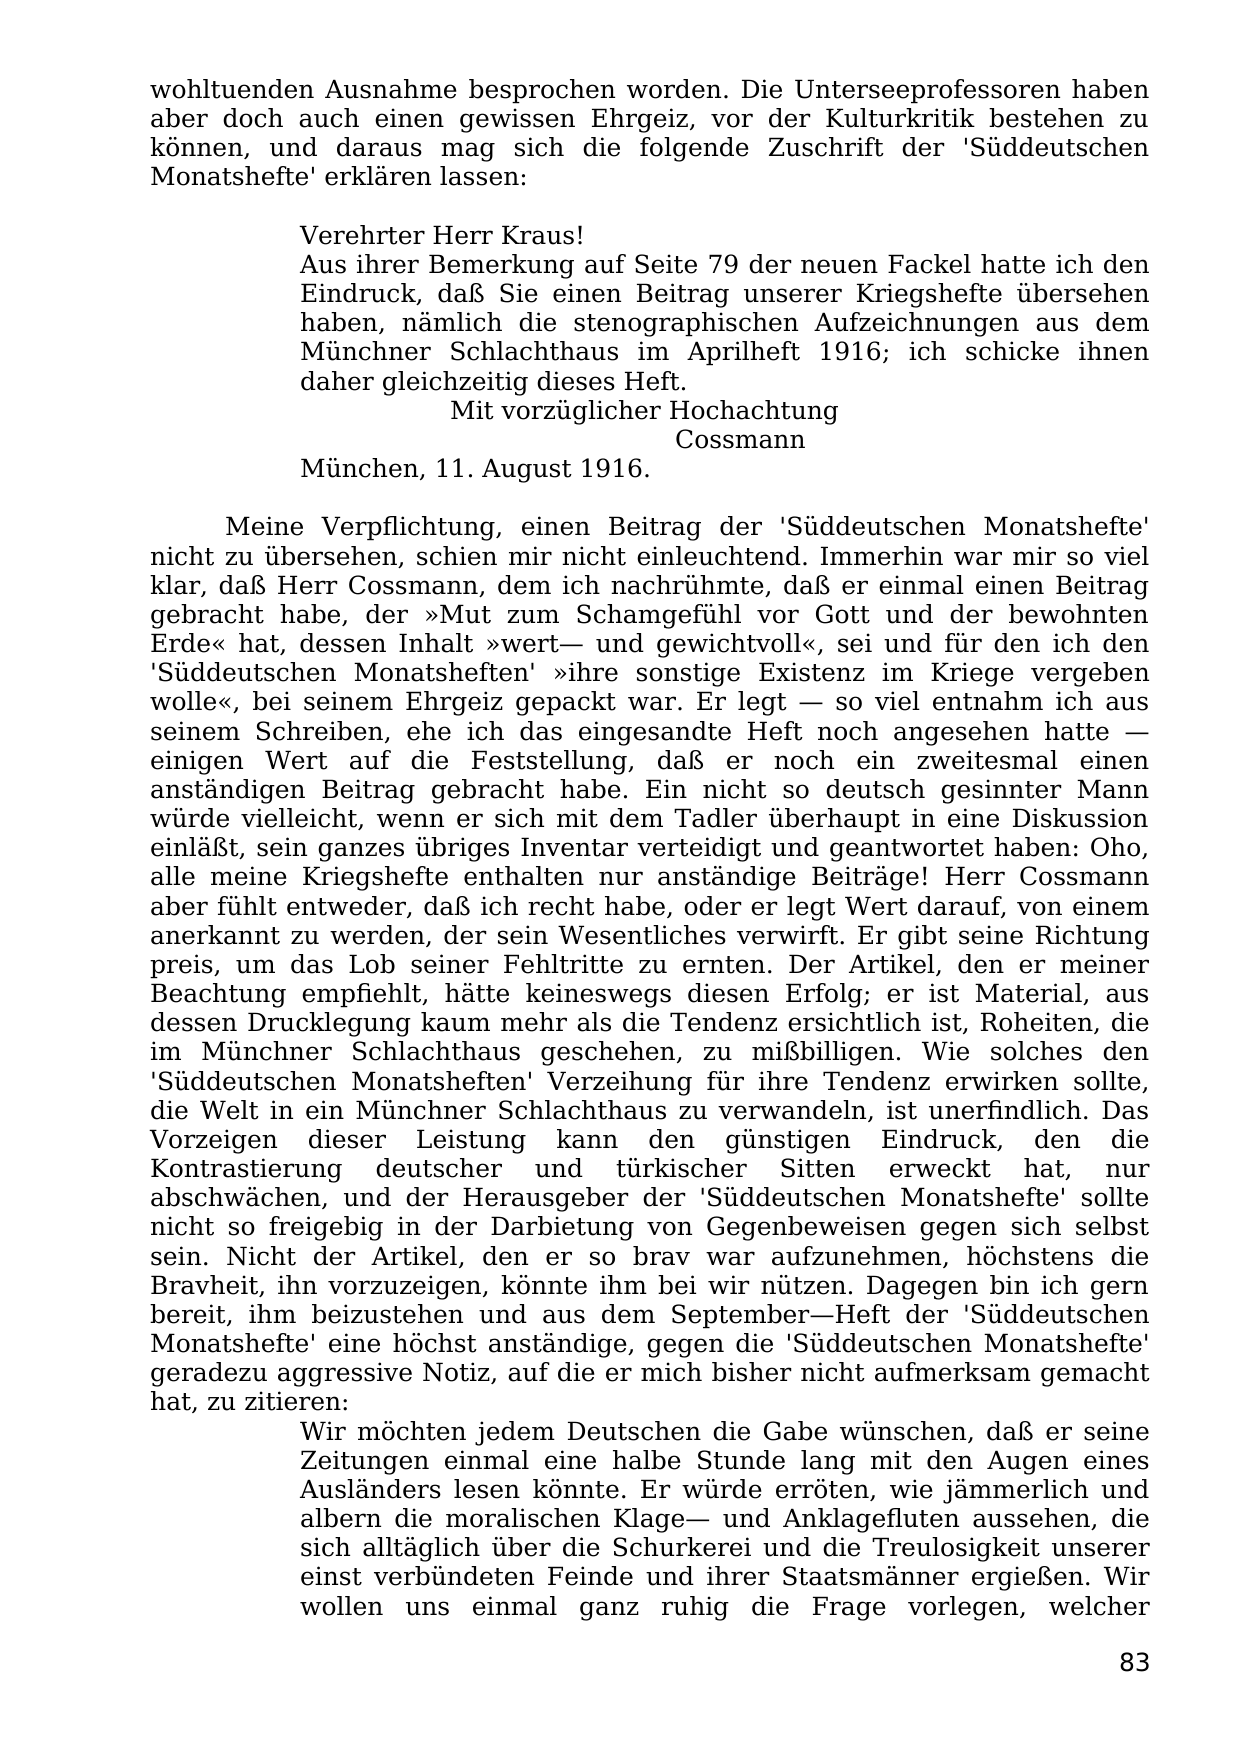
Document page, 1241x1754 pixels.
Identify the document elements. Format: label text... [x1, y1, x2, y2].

text wohltuenden Ausnahme besprochen worden. Die Unterseeprofessoren haben aber doch auch einen gewissen Ehrgeiz, vor der Kulturkritik bestehen zu können, und daraus mag sich die folgende Zuschrift der 'Süddeutschen Monatshefte' erklären lassen: [150, 75, 1151, 192]
text Cossmann [300, 425, 1151, 454]
text München, 11. August 1916. [300, 454, 1151, 483]
text Meine Verpflichtung, einen Beitrag der 'Süddeutschen Monatshefte' nicht zu übersehen, schien mir nicht einleuchtend. Immerhin war mir so viel klar, daß Herr Cossmann, dem ich nachrühmte, daß er einmal einen Beitrag gebracht habe, der »Mut zum Schamgefühl vor Gott und der bewohnten Erde« hat, dessen Inhalt »wert— und gewichtvoll«, sei und für den ich den 'Süddeutschen Monatsheften' »ihre sonstige Existenz im Kriege vergeben wolle«, bei seinem Ehrgeiz gepackt war. Er legt — so viel entnahm ich aus seinem Schreiben, ehe ich das eingesandte Heft noch angesehen hatte — einigen Wert auf die Feststellung, daß er noch ein zweitesmal einen anständigen Beitrag gebracht habe. Ein nicht so deutsch gesinnter Mann würde vielleicht, wenn er sich mit dem Tadler überhaupt in eine Diskussion einläßt, sein ganzes übriges Inventar verteidigt und geantwortet haben: Oho, alle meine Kriegshefte enthalten nur anständige Beiträge! Herr Cossmann aber fühlt entweder, daß ich recht habe, oder er legt Wert darauf, von einem anerkannt zu werden, der sein Wesentliches verwirft. Er gibt seine Richtung preis, um das Lob seiner Fehltritte zu ernten. Der Artikel, den er meiner Beachtung empfiehlt, hätte keineswegs diesen Erfolg; er ist Material, aus dessen Drucklegung kaum mehr als die Tendenz ersichtlich ist, Roheiten, die im Münchner Schlachthaus geschehen, zu mißbilligen. Wie solches den 'Süddeutschen Monatsheften' Verzeihung für ihre Tendenz erwirken sollte, die Welt in ein Münchner Schlachthaus zu verwandeln, ist unerfindlich. Das Vorzeigen dieser Leistung kann den günstigen Eindruck, den die Kontrastierung deutscher und türkischer Sitten erweckt hat, nur abschwächen, und der Herausgeber der 'Süddeutschen Monatshefte' sollte nicht so freigebig in der Darbietung von Gegenbeweisen gegen sich selbst sein. Nicht der Artikel, den er so brav war aufzunehmen, höchstens die Bravheit, ihn vorzuzeigen, könnte ihm bei wir nützen. Dagegen bin ich gern bereit, ihm beizustehen und aus dem September—Heft der 'Süddeutschen Monatshefte' eine höchst anständige, gegen die 'Süddeutschen Monatshefte' geradezu aggressive Notiz, auf die er mich bisher nicht aufmerksam gemacht hat, zu zitieren: [150, 512, 1151, 1417]
text Aus ihrer Bemerkung auf Seite 79 der neuen Fackel hatte ich den Eindruck, daß Sie einen Beitrag unserer Kriegshefte übersehen haben, nämlich die stenographischen Aufzeichnungen aus dem Münchner Schlachthaus im Aprilheft 1916; ich schicke ihnen daher gleichzeitig dieses Heft. [300, 250, 1151, 396]
text Verehrter Herr Kraus! [300, 221, 1151, 250]
text Wir möchten jedem Deutschen die Gabe wünschen, daß er seine Zeitungen einmal eine halbe Stunde lang mit den Augen eines Ausländers lesen könnte. Er würde erröten, wie jämmerlich und albern die moralischen Klage— und Anklagefluten aussehen, die sich alltäglich über die Schurkerei und die Treulosigkeit unserer einst verbündeten Feinde und ihrer Staatsmänner ergießen. Wir wollen uns einmal ganz ruhig die Frage vorlegen, welcher [300, 1417, 1151, 1621]
text Mit vorzüglicher Hochachtung [300, 396, 1151, 425]
